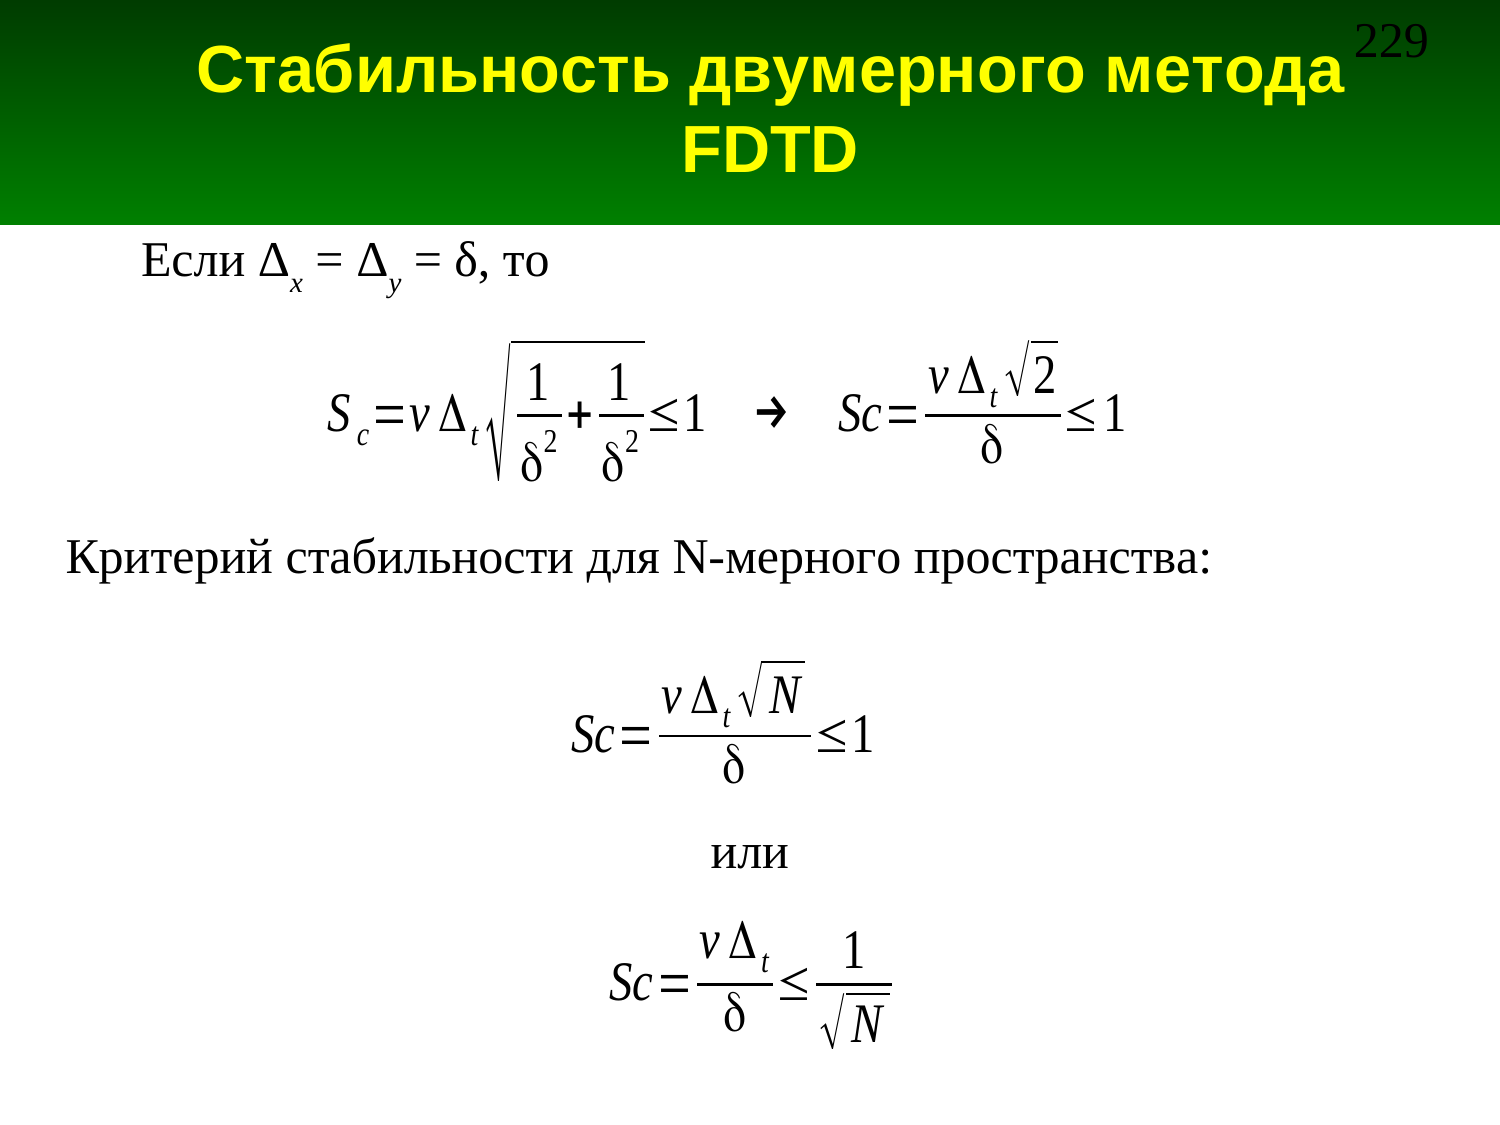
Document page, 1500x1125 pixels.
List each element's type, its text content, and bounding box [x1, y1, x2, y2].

text_box или [695, 811, 805, 886]
title Стабильность двумерного метода FDTD [100, 7, 1441, 204]
chart [594, 909, 906, 1057]
text_box Если Δx = Δy = δ, то [126, 218, 1472, 306]
chart [313, 337, 1137, 483]
chart [556, 657, 886, 788]
text_box Критерий стабильности для N-мерного пространства: [50, 515, 1229, 591]
